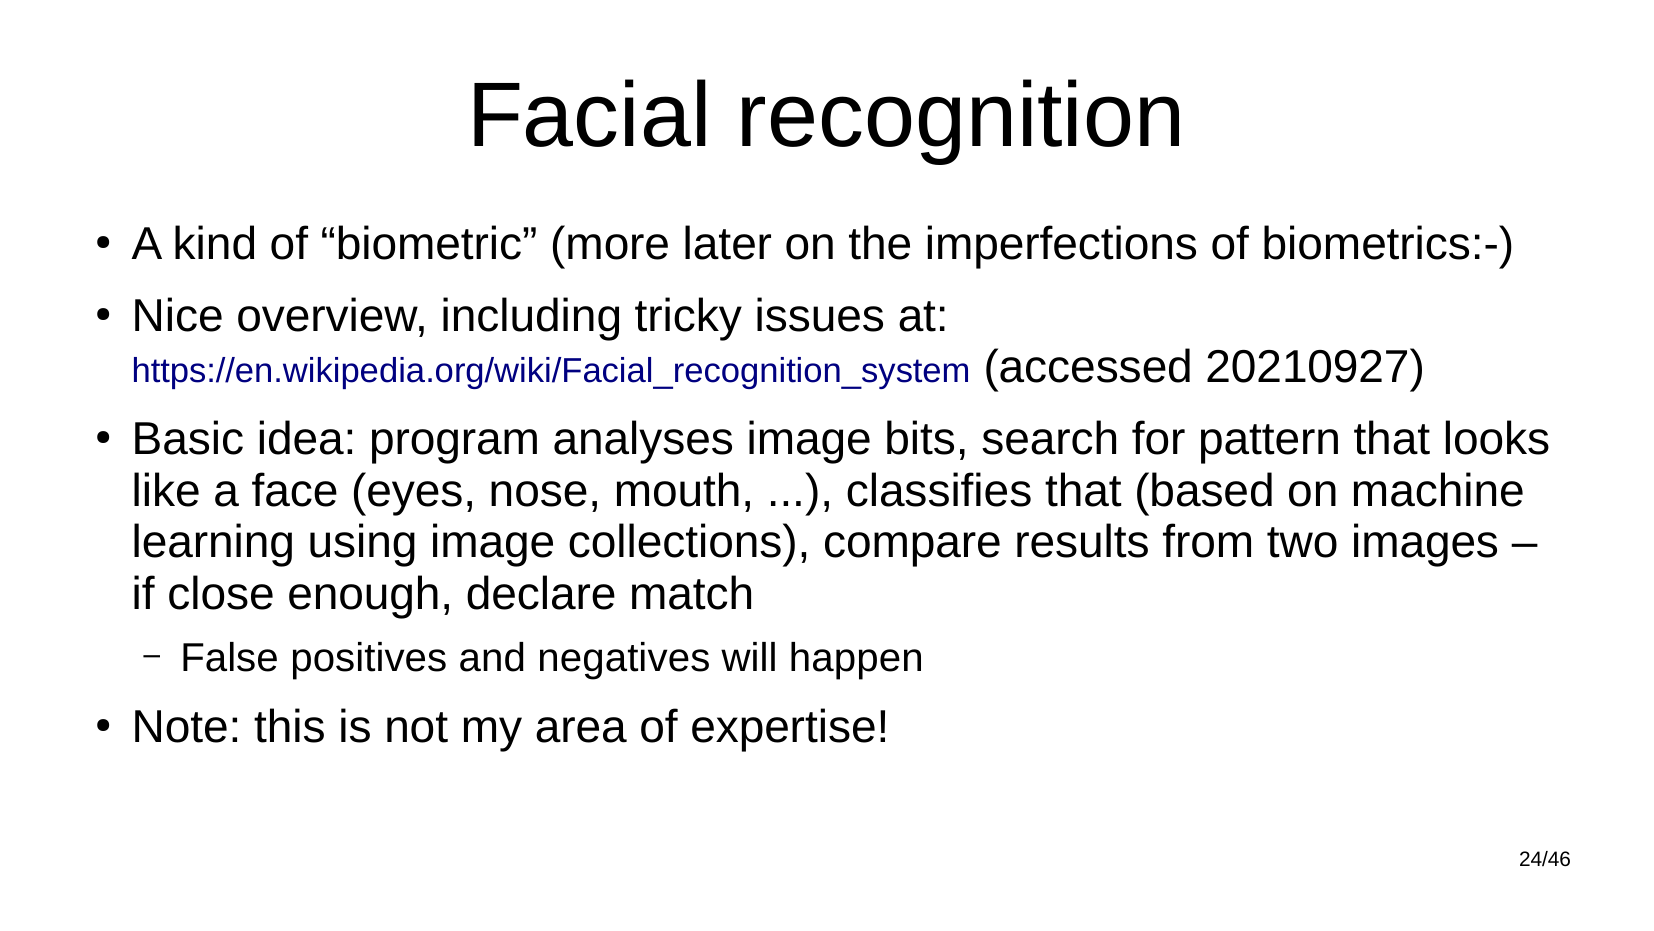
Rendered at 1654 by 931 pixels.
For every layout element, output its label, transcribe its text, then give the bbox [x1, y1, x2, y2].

title Facial recognition [82, 37, 1571, 193]
list A kind of “biometric” (more later on the imperfections of biometrics:-) Nice overview, including tricky issues at: https://en.wikipedia.org/wiki/Facial_recognition_system (accessed 20210927) Basic idea: program analyses image bits, search for pattern that looks like a face (eyes, nose, mouth, ...), classifies that (based on machine learning using image collections), compare results from two images – if close enough, declare match False positives and negatives will happen Note: this is not my area of expertise! [82, 217, 1571, 758]
